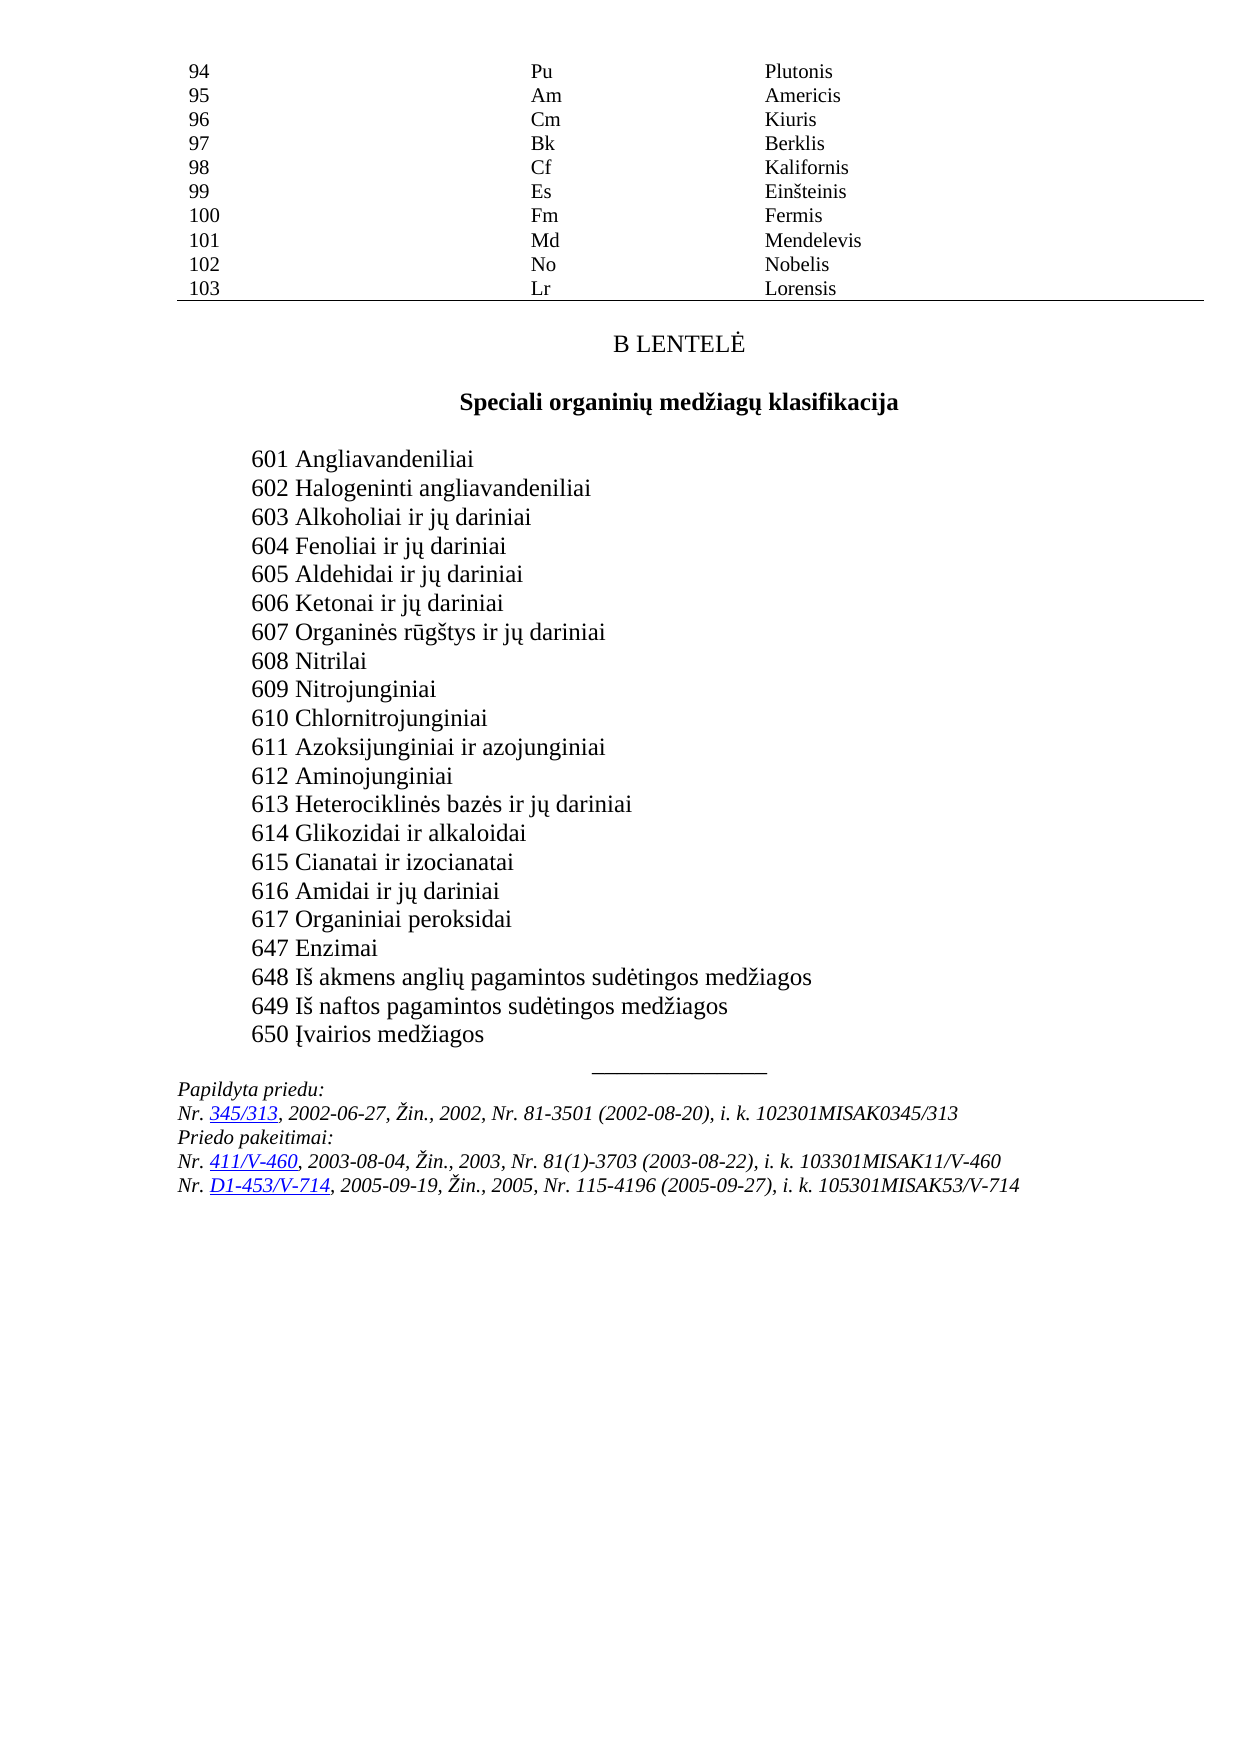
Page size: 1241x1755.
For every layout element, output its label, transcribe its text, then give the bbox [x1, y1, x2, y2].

table_cell 98 [177, 155, 519, 179]
text 601 Angliavandeniliai [177, 444, 1181, 473]
text Papildyta priedu: [177, 1077, 1181, 1101]
table_cell Lorensis [753, 276, 1204, 300]
text Nr. D1-453/V-714, 2005-09-19, Žin., 2005, Nr. 115-4196 (2005-09-27), i. k. 105301MISAK53/V-714 [177, 1173, 1181, 1197]
table_cell Cm [519, 107, 753, 131]
table_cell 103 [177, 276, 519, 300]
table_cell Kiuris [753, 107, 1204, 131]
text Speciali organinių medžiagų klasifikacija [177, 387, 1181, 416]
text 606 Ketonai ir jų dariniai [177, 588, 1181, 617]
table_cell 95 [177, 83, 519, 107]
text 609 Nitrojunginiai [177, 674, 1181, 703]
table_cell 99 [177, 179, 519, 203]
table_cell Nobelis [753, 252, 1204, 276]
text 617 Organiniai peroksidai [177, 904, 1181, 933]
text 610 Chlornitrojunginiai [177, 703, 1181, 732]
table_cell 102 [177, 252, 519, 276]
table_cell Berklis [753, 131, 1204, 155]
text 612 Aminojunginiai [177, 761, 1181, 789]
table_cell Cf [519, 155, 753, 179]
table_cell Fermis [753, 204, 1204, 227]
text ______________ [177, 1048, 1181, 1077]
text 616 Amidai ir jų dariniai [177, 876, 1181, 904]
table_cell Es [519, 179, 753, 203]
text 648 Iš akmens anglių pagamintos sudėtingos medžiagos [177, 962, 1181, 991]
text B LENTELĖ [177, 329, 1181, 358]
text 613 Heterociklinės bazės ir jų dariniai [177, 789, 1181, 818]
table_cell Plutonis [753, 59, 1204, 83]
table_cell Am [519, 83, 753, 107]
text 603 Alkoholiai ir jų dariniai [177, 502, 1181, 531]
table_cell 101 [177, 228, 519, 252]
text 615 Cianatai ir izocianatai [177, 847, 1181, 876]
text Nr. 345/313, 2002-06-27, Žin., 2002, Nr. 81-3501 (2002-08-20), i. k. 102301MISAK0345/313 [177, 1101, 1181, 1125]
text 604 Fenoliai ir jų dariniai [177, 531, 1181, 559]
text 614 Glikozidai ir alkaloidai [177, 818, 1181, 847]
table_cell Lr [519, 276, 753, 300]
text Priedo pakeitimai: [177, 1125, 1181, 1149]
table_cell No [519, 252, 753, 276]
table_cell 94 [177, 59, 519, 83]
table_cell 100 [177, 204, 519, 227]
text 647 Enzimai [177, 933, 1181, 962]
text Nr. 411/V-460, 2003-08-04, Žin., 2003, Nr. 81(1)-3703 (2003-08-22), i. k. 103301MISAK11/V-460 [177, 1149, 1181, 1173]
table_cell 96 [177, 107, 519, 131]
text 607 Organinės rūgštys ir jų dariniai [177, 617, 1181, 646]
text 650 Įvairios medžiagos [177, 1019, 1181, 1048]
table_cell Md [519, 228, 753, 252]
table_cell Einšteinis [753, 179, 1204, 203]
table_cell Pu [519, 59, 753, 83]
table_cell Kalifornis [753, 155, 1204, 179]
table_cell Bk [519, 131, 753, 155]
text 605 Aldehidai ir jų dariniai [177, 559, 1181, 588]
table_cell Mendelevis [753, 228, 1204, 252]
table_cell 97 [177, 131, 519, 155]
table_cell Fm [519, 204, 753, 227]
text 649 Iš naftos pagamintos sudėtingos medžiagos [177, 991, 1181, 1019]
text 611 Azoksijunginiai ir azojunginiai [177, 732, 1181, 761]
text 608 Nitrilai [177, 646, 1181, 674]
text 602 Halogeninti angliavandeniliai [177, 473, 1181, 502]
table_cell Americis [753, 83, 1204, 107]
